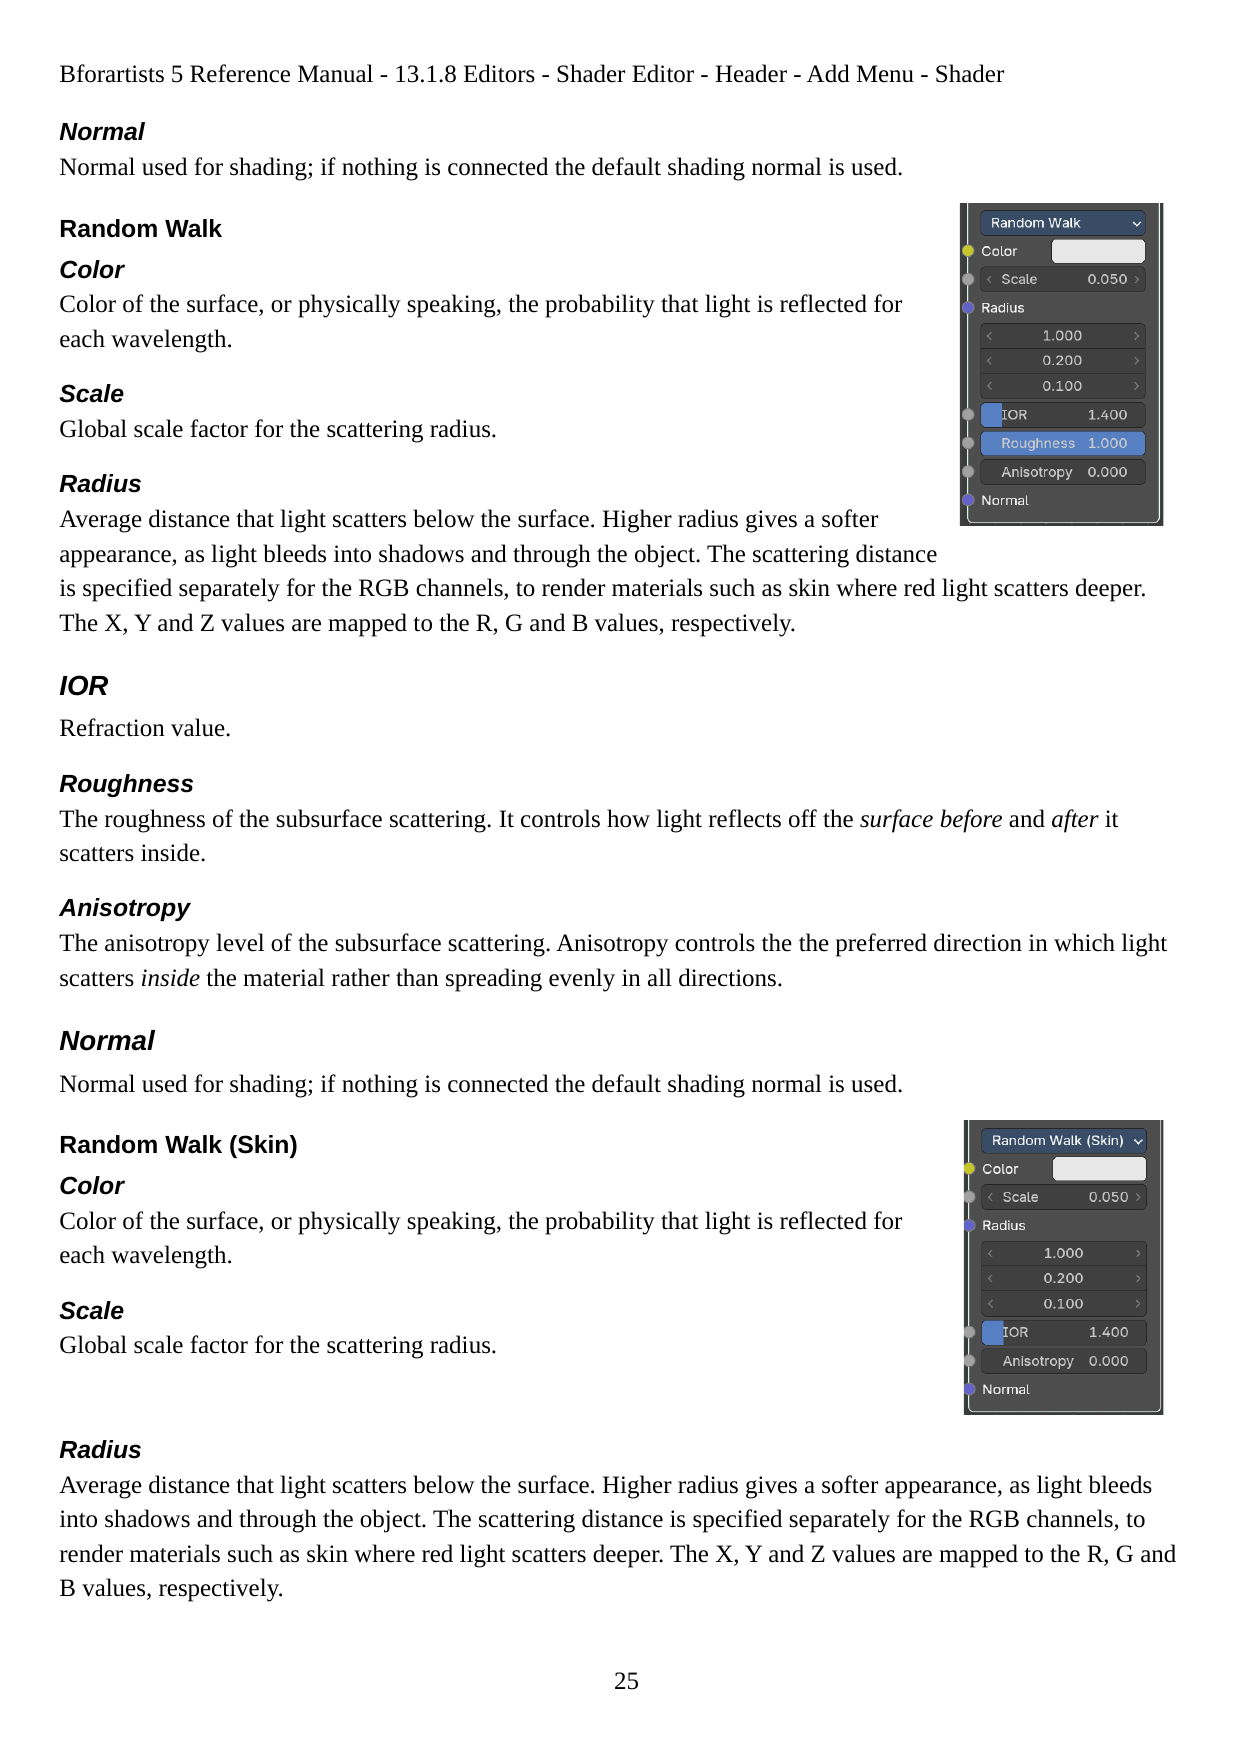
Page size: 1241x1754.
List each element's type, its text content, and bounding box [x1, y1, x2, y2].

subtitle [1164, 1171, 1181, 1200]
subtitle [1164, 1296, 1181, 1324]
text The roughness of the subsurface scattering. It controls how light reflects off the surface before and after it scatters inside. [59, 804, 1181, 867]
subtitle Scale [59, 1296, 963, 1324]
picture [959, 203, 1164, 526]
text Refraction value. [59, 713, 1181, 742]
subtitle Color [59, 255, 959, 283]
text Normal used for shading; if nothing is connected the default shading normal is used. [59, 152, 1181, 181]
subtitle Normal [59, 117, 1181, 146]
subtitle Scale [59, 379, 959, 408]
subtitle Anisotropy [59, 893, 1181, 922]
text The anisotropy level of the subsurface scattering. Anisotropy controls the the preferred direction in which light scatters inside the material rather than spreading evenly in all directions. [59, 928, 1181, 991]
subtitle [1164, 214, 1181, 242]
text Normal used for shading; if nothing is connected the default shading normal is used. [59, 1069, 1181, 1097]
subtitle [1164, 255, 1181, 283]
text Color of the surface, or physically speaking, the probability that light is reflected for each wavelength. [59, 1206, 963, 1269]
text Average distance that light scatters below the surface. Higher radius gives a softer appearance, as light bleeds into shadows and through the object. The scattering distance is specified separately for the RGB channels, to render materials such as skin where red light scatters deeper. The X, Y and Z values are mapped to the R, G and B values, respectively. [59, 504, 1181, 636]
text Global scale factor for the scattering radius. [59, 1331, 963, 1359]
subtitle Color [59, 1171, 963, 1200]
subtitle Radius [59, 1435, 1181, 1463]
subtitle Roughness [59, 769, 1181, 797]
subtitle [1164, 469, 1181, 498]
text Average distance that light scatters below the surface. Higher radius gives a softer appearance, as light bleeds into shadows and through the object. The scattering distance is specified separately for the RGB channels, to render materials such as skin where red light scatters deeper. The X, Y and Z values are mapped to the R, G and B values, respectively. [59, 1470, 1181, 1602]
subtitle Normal [59, 1024, 1181, 1056]
text Global scale factor for the scattering radius. [59, 414, 959, 443]
text Color of the surface, or physically speaking, the probability that light is reflected for each wavelength. [59, 289, 959, 353]
picture [963, 1120, 1164, 1415]
subtitle Random Walk [59, 214, 959, 242]
subtitle IOR [59, 669, 1181, 701]
subtitle Radius [59, 469, 959, 498]
subtitle [1164, 379, 1181, 408]
subtitle Random Walk (Skin) [59, 1130, 963, 1159]
subtitle [1164, 1130, 1181, 1159]
